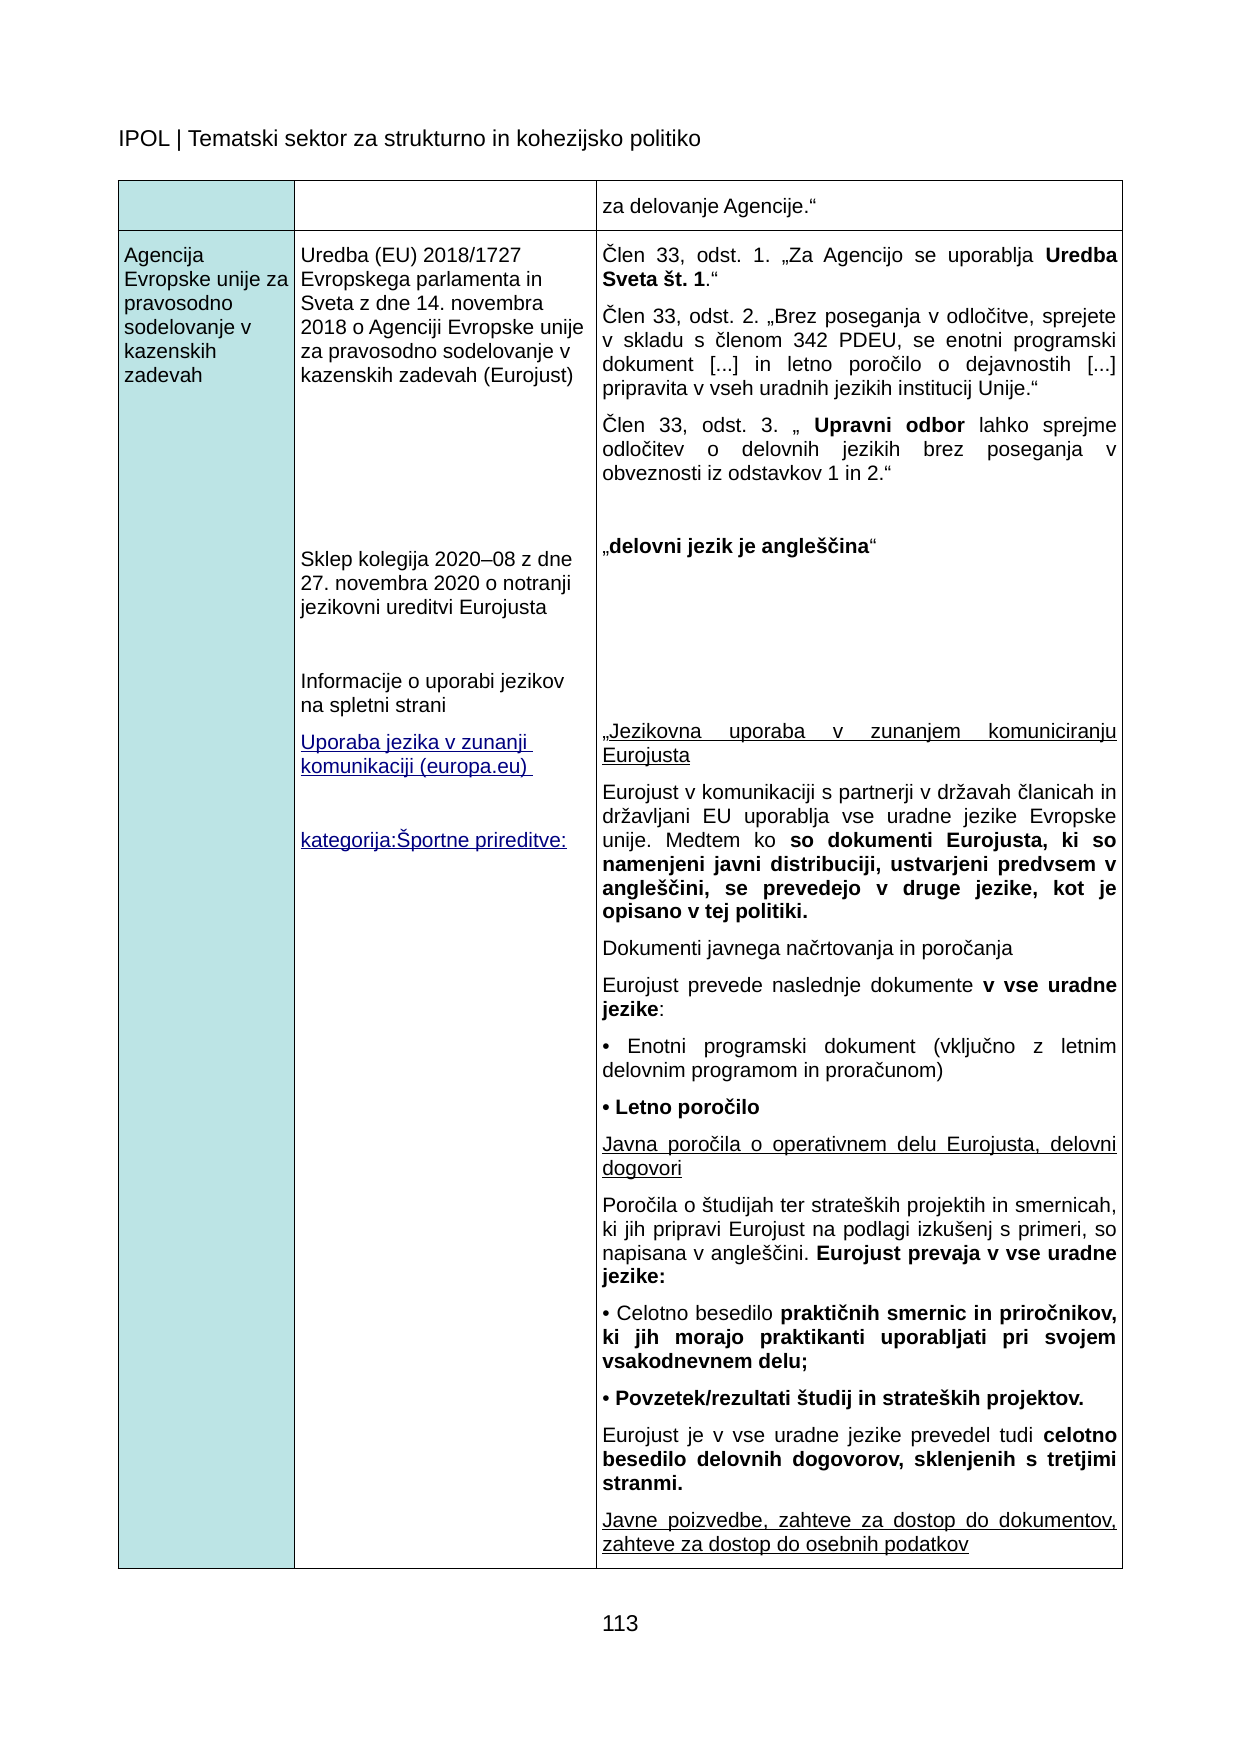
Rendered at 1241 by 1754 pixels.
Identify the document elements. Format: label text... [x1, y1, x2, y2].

table_cell Uredba (EU) 2018/1727 Evropskega parlamenta in Sveta z dne 14. novembra 2018 o Agenciji Evropske unije za pravosodno sodelovanje v kazenskih zadevah (Eurojust) Sklep kolegija 2020–08 z dne 27. novembra 2020 o notranji jezikovni ureditvi Eurojusta Informacije o uporabi jezikov na spletni strani Uporaba jezika v zunanji komunikaciji (europa.eu) kategorija:Športne prireditve: [295, 231, 596, 1568]
table_cell Člen 33, odst. 1. „Za Agencijo se uporablja Uredba Sveta št. 1.“ Člen 33, odst. 2. „Brez poseganja v odločitve, sprejete v skladu s členom 342 PDEU, se enotni programski dokument [...] in letno poročilo o dejavnostih [...] pripravita v vseh uradnih jezikih institucij Unije.“ Člen 33, odst. 3. „ Upravni odbor lahko sprejme odločitev o delovnih jezikih brez poseganja v obveznosti iz odstavkov 1 in 2.“ „delovni jezik je angleščina“ „Jezikovna uporaba v zunanjem komuniciranju Eurojusta Eurojust v komunikaciji s partnerji v državah članicah in državljani EU uporablja vse uradne jezike Evropske unije. Medtem ko so dokumenti Eurojusta, ki so namenjeni javni distribuciji, ustvarjeni predvsem v angleščini, se prevedejo v druge jezike, kot je opisano v tej politiki. Dokumenti javnega načrtovanja in poročanja Eurojust prevede naslednje dokumente v vse uradne jezike: • Enotni programski dokument (vključno z letnim delovnim programom in proračunom) • Letno poročilo Javna poročila o operativnem delu Eurojusta, delovni dogovori Poročila o študijah ter strateških projektih in smernicah, ki jih pripravi Eurojust na podlagi izkušenj s primeri, so napisana v angleščini. Eurojust prevaja v vse uradne jezike: • Celotno besedilo praktičnih smernic in priročnikov, ki jih morajo praktikanti uporabljati pri svojem vsakodnevnem delu; • Povzetek/rezultati študij in strateških projektov. Eurojust je v vse uradne jezike prevedel tudi celotno besedilo delovnih dogovorov, sklenjenih s tretjimi stranmi. Javne poizvedbe, zahteve za dostop do dokumentov, zahteve za dostop do osebnih podatkov [597, 231, 1122, 1568]
table_cell [119, 181, 294, 230]
table_cell [295, 181, 596, 230]
table_cell za delovanje Agencije.“ [597, 181, 1122, 230]
table_cell Agencija Evropske unije za pravosodno sodelovanje v kazenskih zadevah [119, 231, 294, 1568]
